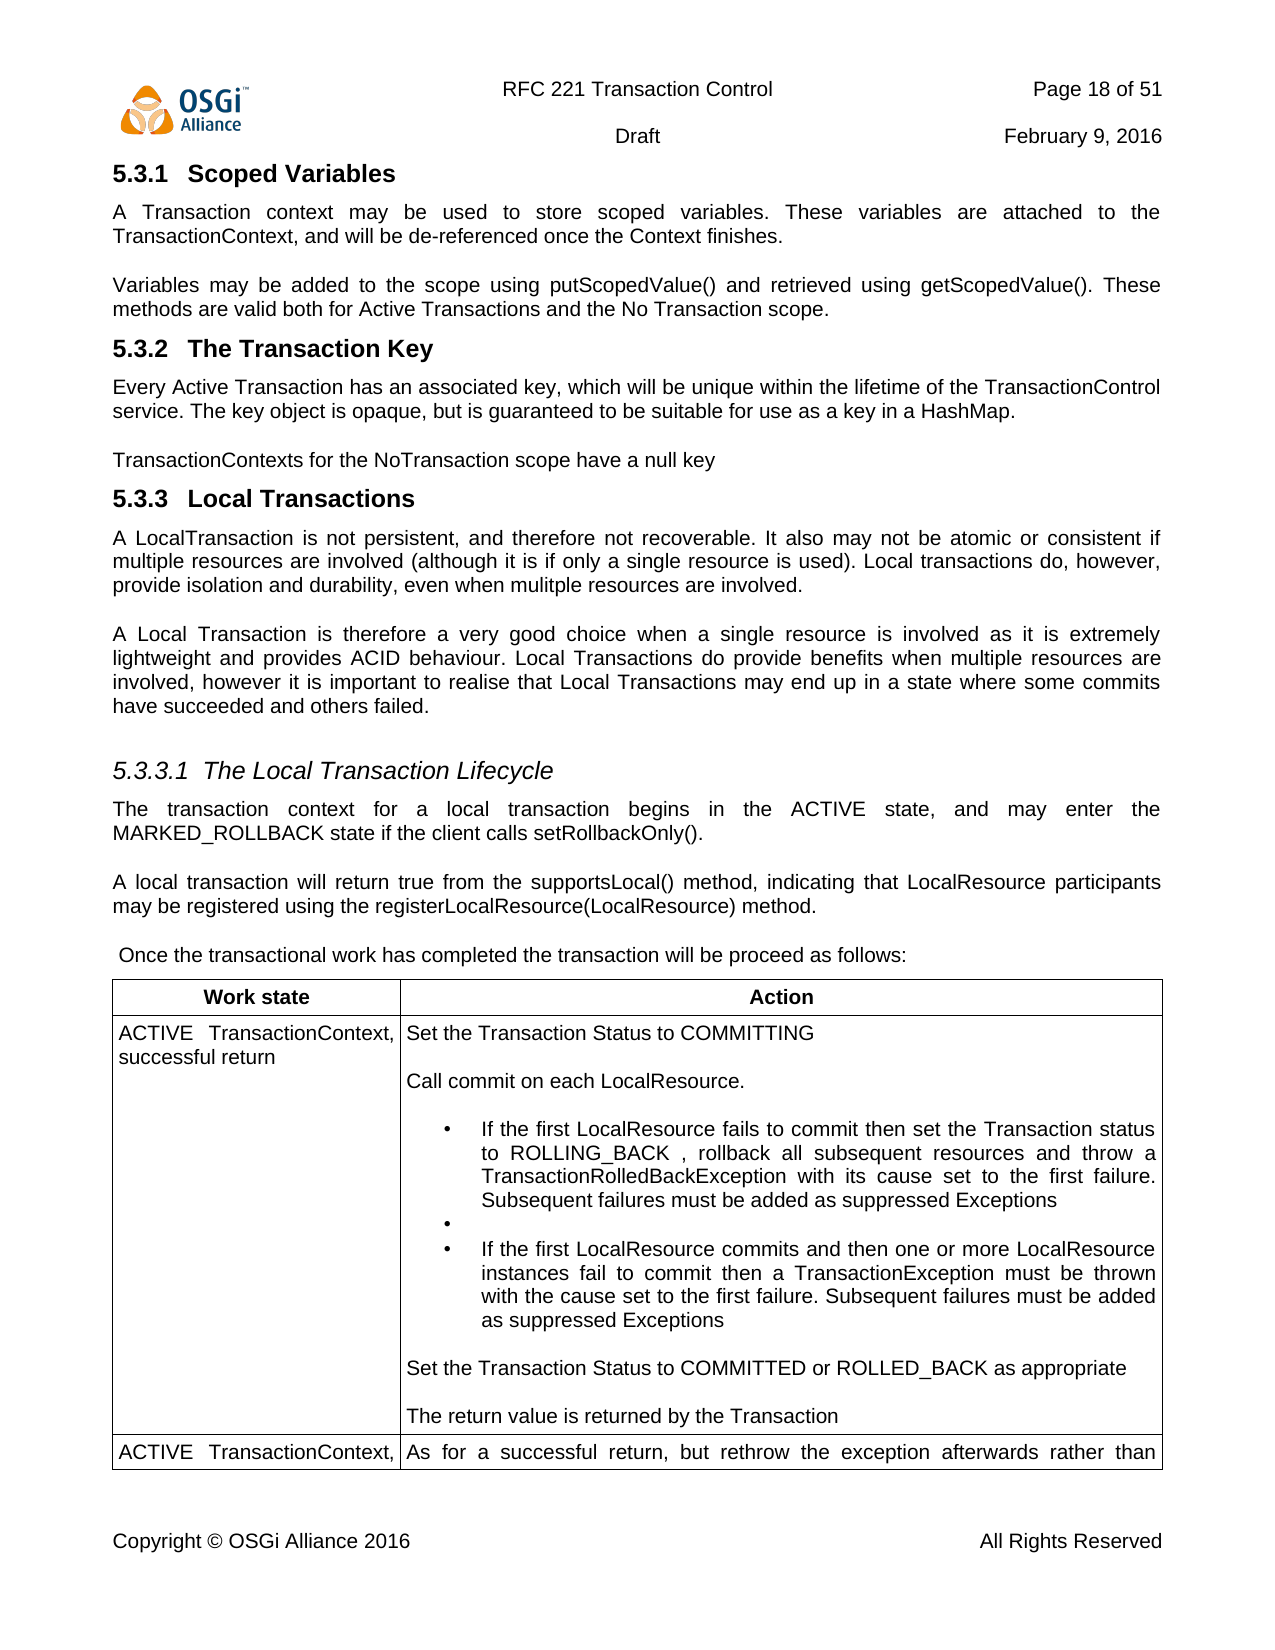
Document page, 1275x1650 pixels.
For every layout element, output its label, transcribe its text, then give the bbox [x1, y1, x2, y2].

picture [113, 78, 257, 142]
text A local transaction will return true from the supportsLocal() method, indicating that LocalResource participants may be registered using the registerLocalResource(LocalResource) method. [112, 870, 1162, 918]
text TransactionContexts for the NoTransaction scope have a null key [112, 448, 1162, 472]
text The transaction context for a local transaction begins in the ACTIVE state, and may enter the MARKED_ROLLBACK state if the client calls setRollbackOnly(). [112, 797, 1162, 845]
text A Transaction context may be used to store scoped variables. These variables are attached to the TransactionContext, and will be de-referenced once the Context finishes. [112, 200, 1162, 248]
table_cell As for a successful return, but rethrow the exception afterwards rather than [401, 1435, 1162, 1469]
table_header Action [401, 980, 1162, 1015]
text A Local Transaction is therefore a very good choice when a single resource is involved as it is extremely lightweight and provides ACID behaviour. Local Transactions do provide benefits when multiple resources are involved, however it is important to realise that Local Transactions may end up in a state where some commits have succeeded and others failed. [112, 622, 1162, 718]
text A LocalTransaction is not persistent, and therefore not recoverable. It also may not be atomic or consistent if multiple resources are involved (although it is if only a single resource is used). Local transactions do, however, provide isolation and durability, even when mulitple resources are involved. [112, 525, 1162, 597]
subtitle The Local Transaction Lifecycle [112, 756, 1162, 784]
subtitle Local Transactions [112, 484, 1162, 513]
table_cell ACTIVE TransactionContext, [113, 1435, 400, 1469]
table_header Work state [113, 980, 400, 1015]
text Once the transactional work has completed the transaction will be proceed as follows: [112, 943, 1162, 967]
text Every Active Transaction has an associated key, which will be unique within the lifetime of the TransactionControl service. The key object is opaque, but is guaranteed to be suitable for use as a key in a HashMap. [112, 375, 1162, 423]
text Variables may be added to the scope using putScopedValue() and retrieved using getScopedValue(). These methods are valid both for Active Transactions and the No Transaction scope. [112, 273, 1162, 321]
subtitle Scoped Variables [112, 159, 1162, 188]
table_cell Set the Transaction Status to COMMITTING Call commit on each LocalResource. If the first LocalResource fails to commit then set the Transaction status to ROLLING_BACK , rollback all subsequent resources and throw a TransactionRolledBackException with its cause set to the first failure. Subsequent failures must be added as suppressed Exceptions If the first LocalResource commits and then one or more LocalResource instances fail to commit then a TransactionException must be thrown with the cause set to the first failure. Subsequent failures must be added as suppressed Exceptions Set the Transaction Status to COMMITTED or ROLLED_BACK as appropriate The return value is returned by the Transaction [401, 1016, 1162, 1434]
table_cell ACTIVE TransactionContext, successful return [113, 1016, 400, 1434]
subtitle The Transaction Key [112, 333, 1162, 362]
